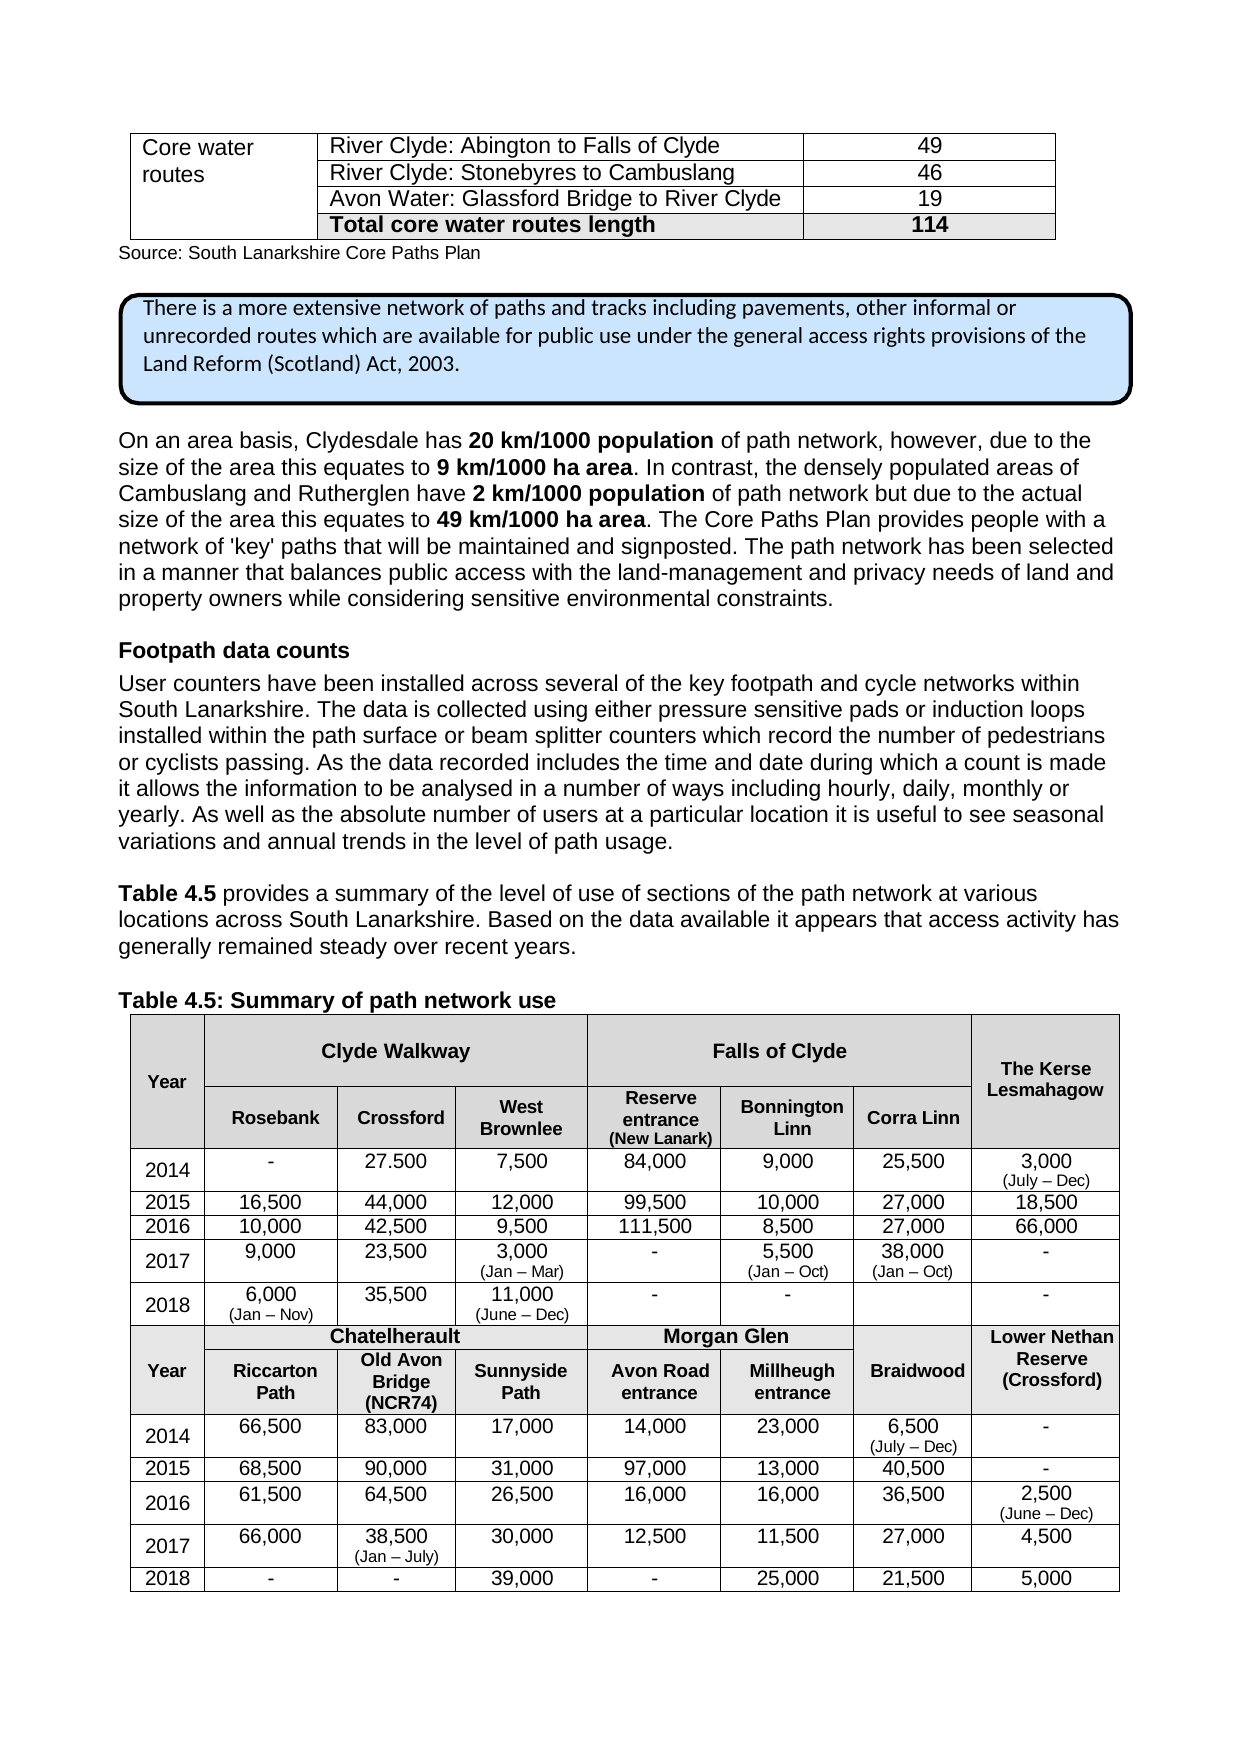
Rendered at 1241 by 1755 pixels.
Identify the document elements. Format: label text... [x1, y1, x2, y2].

table_cell 23,500 [338, 1240, 455, 1282]
table_cell 44,000 [338, 1192, 455, 1215]
table_cell - [205, 1149, 337, 1191]
table_cell 39,000 [456, 1568, 587, 1591]
table_cell 27.500 [338, 1149, 455, 1191]
table_cell - [972, 1415, 1119, 1457]
table_cell 27,000 [854, 1525, 971, 1567]
table_header Year [131, 1015, 204, 1148]
text User counters have been installed across several of the key footpath and cycle networks within South Lanarkshire. The data is collected using either pressure sensitive pads or induction loops installed within the path surface or beam splitter counters which record the number of pedestrians or cyclists passing. As the data recorded includes the time and date during which a count is made it allows the information to be analysed in a number of ways including hourly, daily, monthly or yearly. As well as the absolute number of users at a particular location it is useful to see seasonal variations and annual trends in the level of path usage. [118, 669, 1109, 854]
table_cell 2015 [131, 1192, 204, 1215]
table_cell 23,000 [721, 1415, 853, 1457]
table_cell 18,500 [972, 1192, 1119, 1215]
table_cell Lower Nethan Reserve (Crossford) [972, 1326, 1119, 1414]
table_cell 13,000 [721, 1458, 853, 1481]
table_cell 5,000 [972, 1568, 1119, 1591]
table_cell 83,000 [338, 1415, 455, 1457]
table_cell - [972, 1458, 1119, 1481]
table_cell 2014 [131, 1149, 204, 1191]
table_cell 46 [804, 161, 1055, 186]
table_cell 12,000 [456, 1192, 587, 1215]
table_cell Avon Water: Glassford Bridge to River Clyde [318, 187, 803, 212]
table_cell 6,500 (July – Dec) [854, 1415, 971, 1457]
table_cell 97,000 [588, 1458, 720, 1481]
table_cell 10,000 [205, 1216, 337, 1239]
table_cell River Clyde: Abington to Falls of Clyde [318, 134, 803, 160]
table_cell River Clyde: Stonebyres to Cambuslang [318, 161, 803, 186]
table_cell 14,000 [588, 1415, 720, 1457]
table_cell 27,000 [854, 1216, 971, 1239]
table_cell 31,000 [456, 1458, 587, 1481]
table_cell 26,500 [456, 1482, 587, 1524]
table_cell 9,500 [456, 1216, 587, 1239]
table_cell 2018 [131, 1283, 204, 1325]
table_cell 49 [804, 134, 1055, 160]
table_cell Riccarton Path [205, 1350, 337, 1414]
table_cell 38,000 (Jan – Oct) [854, 1240, 971, 1282]
table_cell Morgan Glen [588, 1326, 853, 1349]
table_cell Old Avon Bridge (NCR74) [338, 1350, 455, 1414]
table_cell 68,500 [205, 1458, 337, 1481]
table_cell 8,500 [721, 1216, 853, 1239]
table_cell Millheugh entrance [721, 1350, 853, 1414]
text Table 4.5 provides a summary of the level of use of sections of the path network at various locations across South Lanarkshire. Based on the data available it appears that access activity has generally remained steady over recent years. [118, 880, 1122, 959]
table_cell - [588, 1568, 720, 1591]
table_cell - [588, 1240, 720, 1282]
table_header Clyde Walkway [205, 1015, 587, 1086]
table_cell 3,000 (Jan – Mar) [456, 1240, 587, 1282]
table_cell Total core water routes length [318, 214, 803, 239]
table_cell 11,500 [721, 1525, 853, 1567]
subtitle Table 4.5: Summary of path network use [118, 987, 1196, 1013]
table_cell 25,500 [854, 1149, 971, 1191]
table_cell Chatelherault [205, 1326, 587, 1349]
table_cell 2,500 (June – Dec) [972, 1482, 1119, 1524]
table_cell 3,000 (July – Dec) [972, 1149, 1119, 1191]
table_cell 16,500 [205, 1192, 337, 1215]
table_cell 6,000 (Jan – Nov) [205, 1283, 337, 1325]
table_cell 99,500 [588, 1192, 720, 1215]
table_cell 19 [804, 187, 1055, 212]
table_cell - [588, 1283, 720, 1325]
table_cell Year [131, 1326, 204, 1414]
table_cell 2014 [131, 1415, 204, 1457]
table_cell 9,000 [721, 1149, 853, 1191]
table_cell 90,000 [338, 1458, 455, 1481]
table_cell Braidwood [854, 1326, 971, 1414]
table_cell West Brownlee [456, 1087, 587, 1148]
table_cell Sunnyside Path [456, 1350, 587, 1414]
table_cell 4,500 [972, 1525, 1119, 1567]
table_cell 16,000 [588, 1482, 720, 1524]
text Source: South Lanarkshire Core Paths Plan [118, 241, 1196, 263]
table_cell - [972, 1283, 1119, 1325]
table_cell 84,000 [588, 1149, 720, 1191]
text On an area basis, Clydesdale has 20 km/1000 population of path network, however, due to the size of the area this equates to 9 km/1000 ha area. In contrast, the densely populated areas of Cambuslang and Rutherglen have 2 km/1000 population of path network but due to the actual size of the area this equates to 49 km/1000 ha area. The Core Paths Plan provides people with a network of 'key' paths that will be maintained and signposted. The path network has been selected in a manner that balances public access with the land-management and privacy needs of land and property owners while considering sensitive environmental constraints. [118, 427, 1118, 612]
table_cell 35,500 [338, 1283, 455, 1325]
table_cell 2017 [131, 1240, 204, 1282]
table_cell Avon Road entrance [588, 1350, 720, 1414]
table_header The Kerse Lesmahagow [972, 1015, 1119, 1148]
table_cell Crossford [338, 1087, 455, 1148]
table_cell 42,500 [338, 1216, 455, 1239]
table_cell Bonnington Linn [721, 1087, 853, 1148]
table_cell 25,000 [721, 1568, 853, 1591]
table_cell 2016 [131, 1216, 204, 1239]
table_cell 64,500 [338, 1482, 455, 1524]
table_cell 10,000 [721, 1192, 853, 1215]
table_cell Reserve entrance (New Lanark) [588, 1087, 720, 1148]
table_cell 66,000 [205, 1525, 337, 1567]
table_header Falls of Clyde [588, 1015, 971, 1086]
table_cell - [205, 1568, 337, 1591]
table_cell 111,500 [588, 1216, 720, 1239]
table_cell 61,500 [205, 1482, 337, 1524]
table_cell 66,000 [972, 1216, 1119, 1239]
table_cell 38,500 (Jan – July) [338, 1525, 455, 1567]
table_cell 2015 [131, 1458, 204, 1481]
table_cell 2016 [131, 1482, 204, 1524]
table_cell - [338, 1568, 455, 1591]
table_cell 30,000 [456, 1525, 587, 1567]
table_cell Core water routes [131, 134, 317, 239]
table_cell 17,000 [456, 1415, 587, 1457]
table_cell - [972, 1240, 1119, 1282]
table_cell - [721, 1283, 853, 1325]
table_cell 66,500 [205, 1415, 337, 1457]
table_cell [854, 1283, 971, 1325]
table_cell 7,500 [456, 1149, 587, 1191]
table_cell 11,000 (June – Dec) [456, 1283, 587, 1325]
table_cell 5,500 (Jan – Oct) [721, 1240, 853, 1282]
table_cell 2017 [131, 1525, 204, 1567]
table_cell Rosebank [205, 1087, 337, 1148]
table_cell 40,500 [854, 1458, 971, 1481]
table_cell 9,000 [205, 1240, 337, 1282]
table_cell 2018 [131, 1568, 204, 1591]
table_cell 114 [804, 214, 1055, 239]
table_cell 12,500 [588, 1525, 720, 1567]
table_cell 16,000 [721, 1482, 853, 1524]
table_cell 27,000 [854, 1192, 971, 1215]
table_cell 36,500 [854, 1482, 971, 1524]
table_cell 21,500 [854, 1568, 971, 1591]
table_cell Corra Linn [854, 1087, 971, 1148]
subtitle Footpath data counts [118, 637, 1196, 663]
